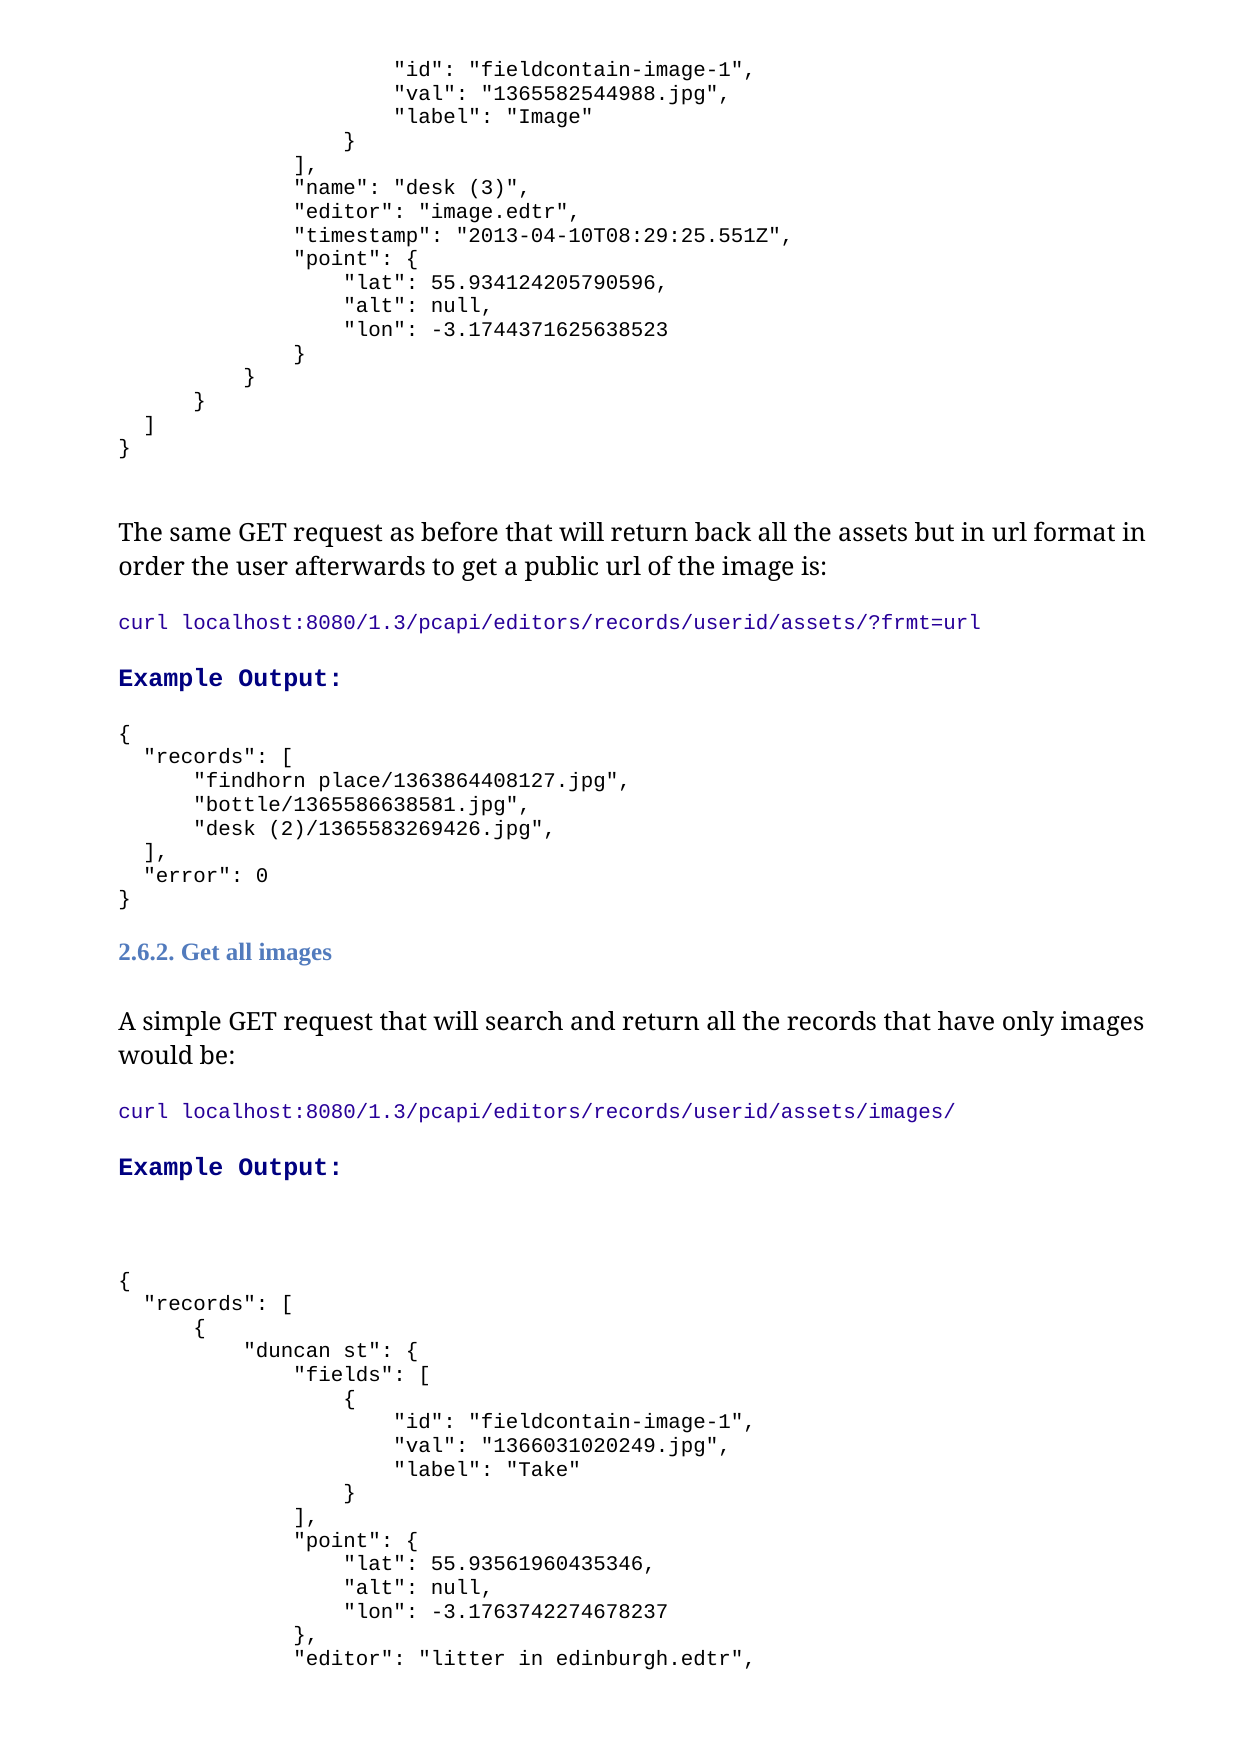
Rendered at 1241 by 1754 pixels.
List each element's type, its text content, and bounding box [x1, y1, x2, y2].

subtitle 2.6.2. Get all images [118, 937, 1181, 966]
text A simple GET request that will search and return all the records that have only images would be: [118, 1004, 1181, 1072]
table_header { "records": [ { "duncan st": { "fields": [ { "id": "fieldcontain-image-1", "val": "1366031020249.jpg", "label": "Take" } ], "point": { "lat": 55.93561960435346, "alt": null, "lon": -3.1763742274678237 }, "editor": "litter in edinburgh.edtr", [118, 1270, 1181, 1672]
table_header "id": "fieldcontain-image-1", "val": "1365582544988.jpg", "label": "Image" } ], "name": "desk (3)", "editor": "image.edtr", "timestamp": "2013-04-10T08:29:25.551Z", "point": { "lat": 55.934124205790596, "alt": null, "lon": -3.1744371625638523 } } } ] } [118, 59, 1181, 461]
text Example Output: [118, 1154, 1181, 1183]
text curl localhost:8080/1.3/pcapi/editors/records/userid/assets/images/ [118, 1101, 1181, 1125]
table_header { "records": [ "findhorn place/1363864408127.jpg", "bottle/1365586638581.jpg", "desk (2)/1365583269426.jpg", ], "error": 0 } [118, 723, 1181, 912]
text The same GET request as before that will return back all the assets but in url format in order the user afterwards to get a public url of the image is: [118, 515, 1181, 583]
text Example Output: [118, 665, 1181, 694]
text curl localhost:8080/1.3/pcapi/editors/records/userid/assets/?frmt=url [118, 612, 1181, 636]
